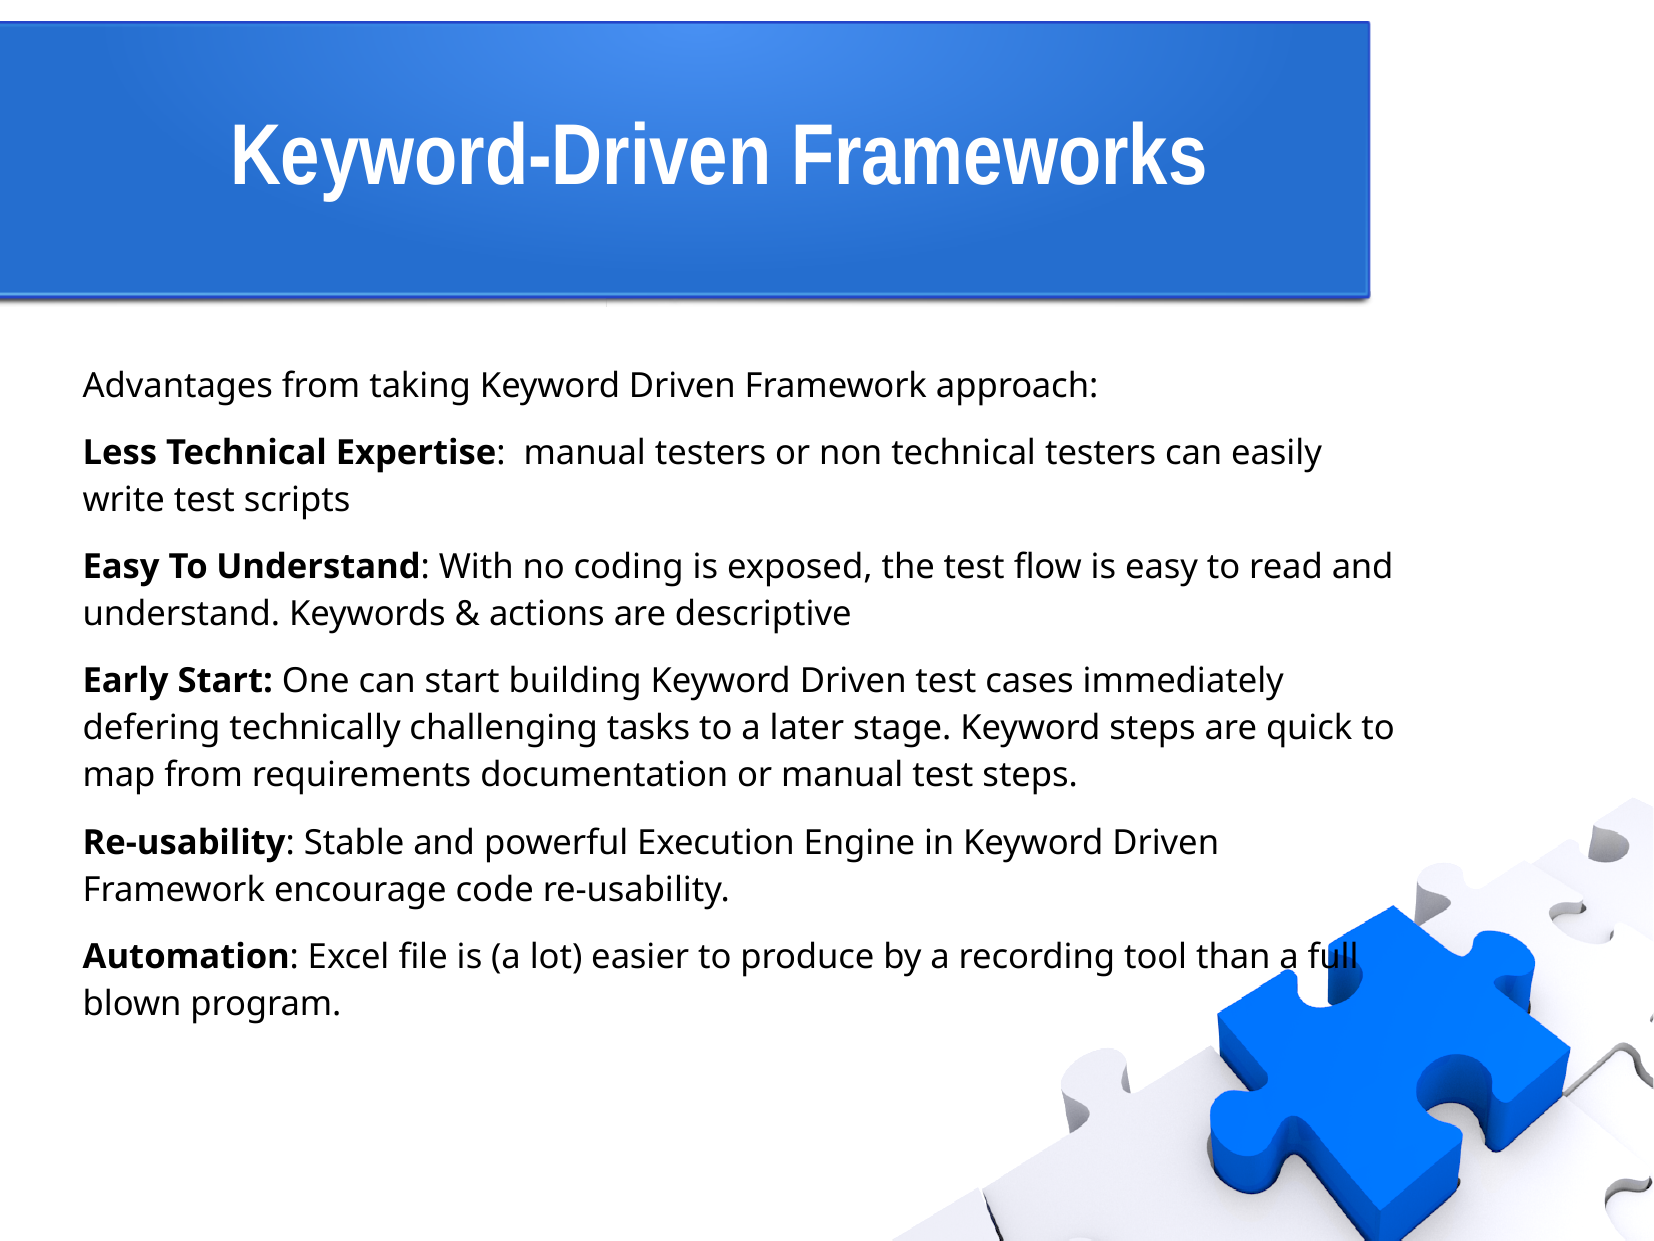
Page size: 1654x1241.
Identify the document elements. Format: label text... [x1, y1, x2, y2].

title Keyword-Driven Frameworks [82, 49, 1356, 257]
list Advantages from taking Keyword Driven Framework approach: Less Technical Expertise: manual testers or non technical testers can easily write test scripts Easy To Understand: With no coding is exposed, the test flow is easy to read and understand. Keywords & actions are descriptive Early Start: One can start building Keyword Driven test cases immediately defering technically challenging tasks to a later stage. Keyword steps are quick to map from requirements documentation or manual test steps. Re-usability: Stable and powerful Execution Engine in Keyword Driven Framework encourage code re-usability. Automation: Excel file is (a lot) easier to produce by a recording tool than a full blown program. [82, 360, 1411, 1036]
picture [872, 655, 1654, 1241]
picture [0, 21, 1375, 307]
